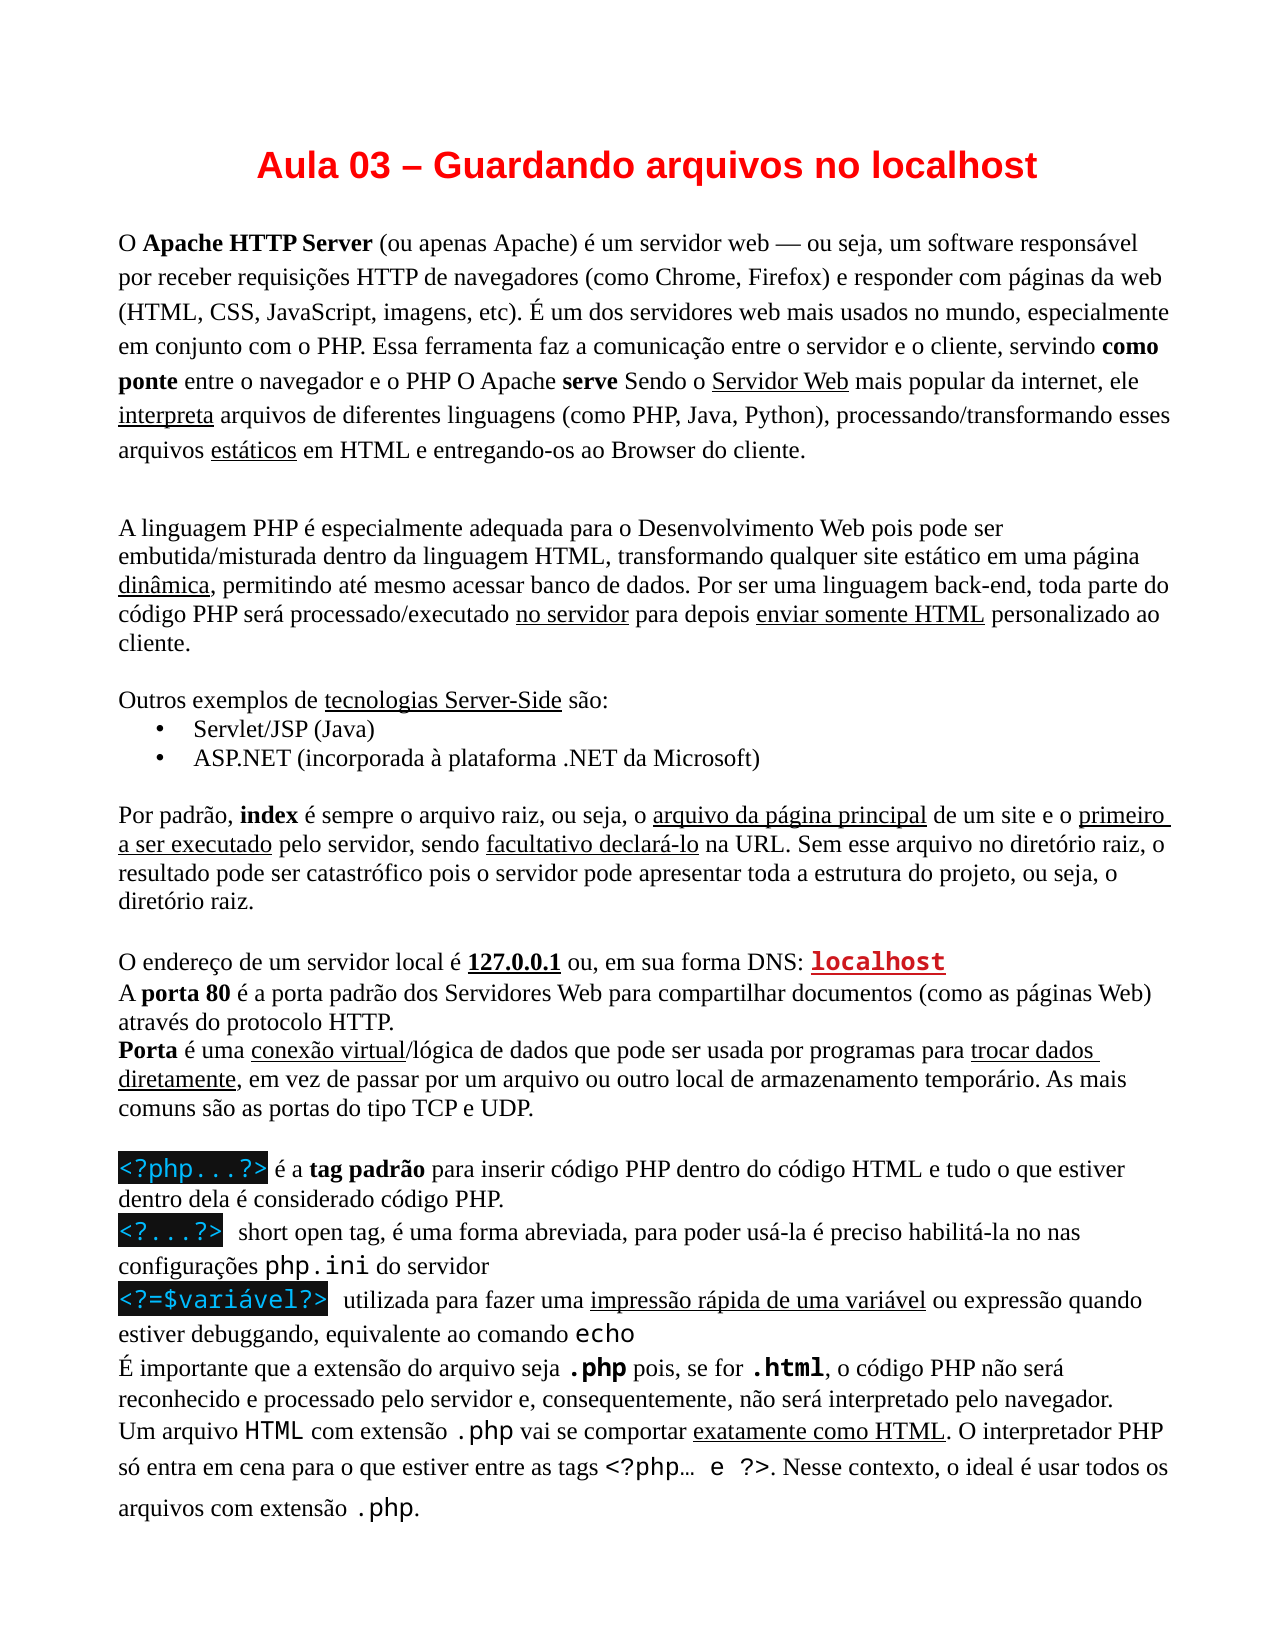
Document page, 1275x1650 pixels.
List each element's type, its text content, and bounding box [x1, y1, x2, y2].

text Porta é uma conexão virtual/lógica de dados que pode ser usada por programas para trocar dados diretamente, em vez de passar por um arquivo ou outro local de armazenamento temporário. As mais comuns são as portas do tipo TCP e UDP. [118, 1036, 1175, 1122]
text A porta 80 é a porta padrão dos Servidores Web para compartilhar documentos (como as páginas Web) através do protocolo HTTP. [118, 978, 1175, 1036]
text A linguagem PHP é especialmente adequada para o Desenvolvimento Web pois pode ser embutida/misturada dentro da linguagem HTML, transformando qualquer site estático em uma página dinâmica, permitindo até mesmo acessar banco de dados. Por ser uma linguagem back-end, toda parte do código PHP será processado/executado no servidor para depois enviar somente HTML personalizado ao cliente. [118, 513, 1175, 656]
text Um arquivo HTML com extensão .php vai se comportar exatamente como HTML. O interpretador PHP só entra em cena para o que estiver entre as tags <?php… e ?>. Nesse contexto, o ideal é usar todos os arquivos com extensão .php. [118, 1412, 1175, 1524]
text <?=$variável?> utilizada para fazer uma impressão rápida de uma variável ou expressão quando estiver debuggando, equivalente ao comando echo [118, 1281, 1175, 1349]
text Outros exemplos de tecnologias Server-Side são: [118, 685, 1175, 714]
subtitle Aula 03 – Guardando arquivos no localhost [118, 143, 1175, 187]
text <?...?> short open tag, é uma forma abreviada, para poder usá-la é preciso habilitá-la no nas configurações php.ini do servidor [118, 1213, 1175, 1281]
text Por padrão, index é sempre o arquivo raiz, ou seja, o arquivo da página principal de um site e o primeiro a ser executado pelo servidor, sendo facultativo declará-lo na URL. Sem esse arquivo no diretório raiz, o resultado pode ser catastrófico pois o servidor pode apresentar toda a estrutura do projeto, ou seja, o diretório raiz. [118, 800, 1175, 915]
text O Apache HTTP Server (ou apenas Apache) é um servidor web — ou seja, um software responsável por receber requisições HTTP de navegadores (como Chrome, Firefox) e responder com páginas da web (HTML, CSS, JavaScript, imagens, etc). É um dos servidores web mais usados no mundo, especialmente em conjunto com o PHP. Essa ferramenta faz a comunicação entre o servidor e o cliente, servindo como ponte entre o navegador e o PHP O Apache serve Sendo o Servidor Web mais popular da internet, ele interpreta arquivos de diferentes linguagens (como PHP, Java, Python), processando/transformando esses arquivos estáticos em HTML e entregando-os ao Browser do cliente. [118, 228, 1175, 464]
text O endereço de um servidor local é 127.0.0.1 ou, em sua forma DNS: localhost [118, 944, 1175, 978]
text É importante que a extensão do arquivo seja .php pois, se for .html, o código PHP não será reconhecido e processado pelo servidor e, consequentemente, não será interpretado pelo navegador. [118, 1349, 1175, 1412]
list ASP.NET (incorporada à plataforma .NET da Microsoft) [156, 743, 1175, 771]
text <?php...?> é a tag padrão para inserir código PHP dentro do código HTML e tudo o que estiver dentro dela é considerado código PHP. [118, 1151, 1175, 1213]
list Servlet/JSP (Java) [156, 714, 1175, 743]
